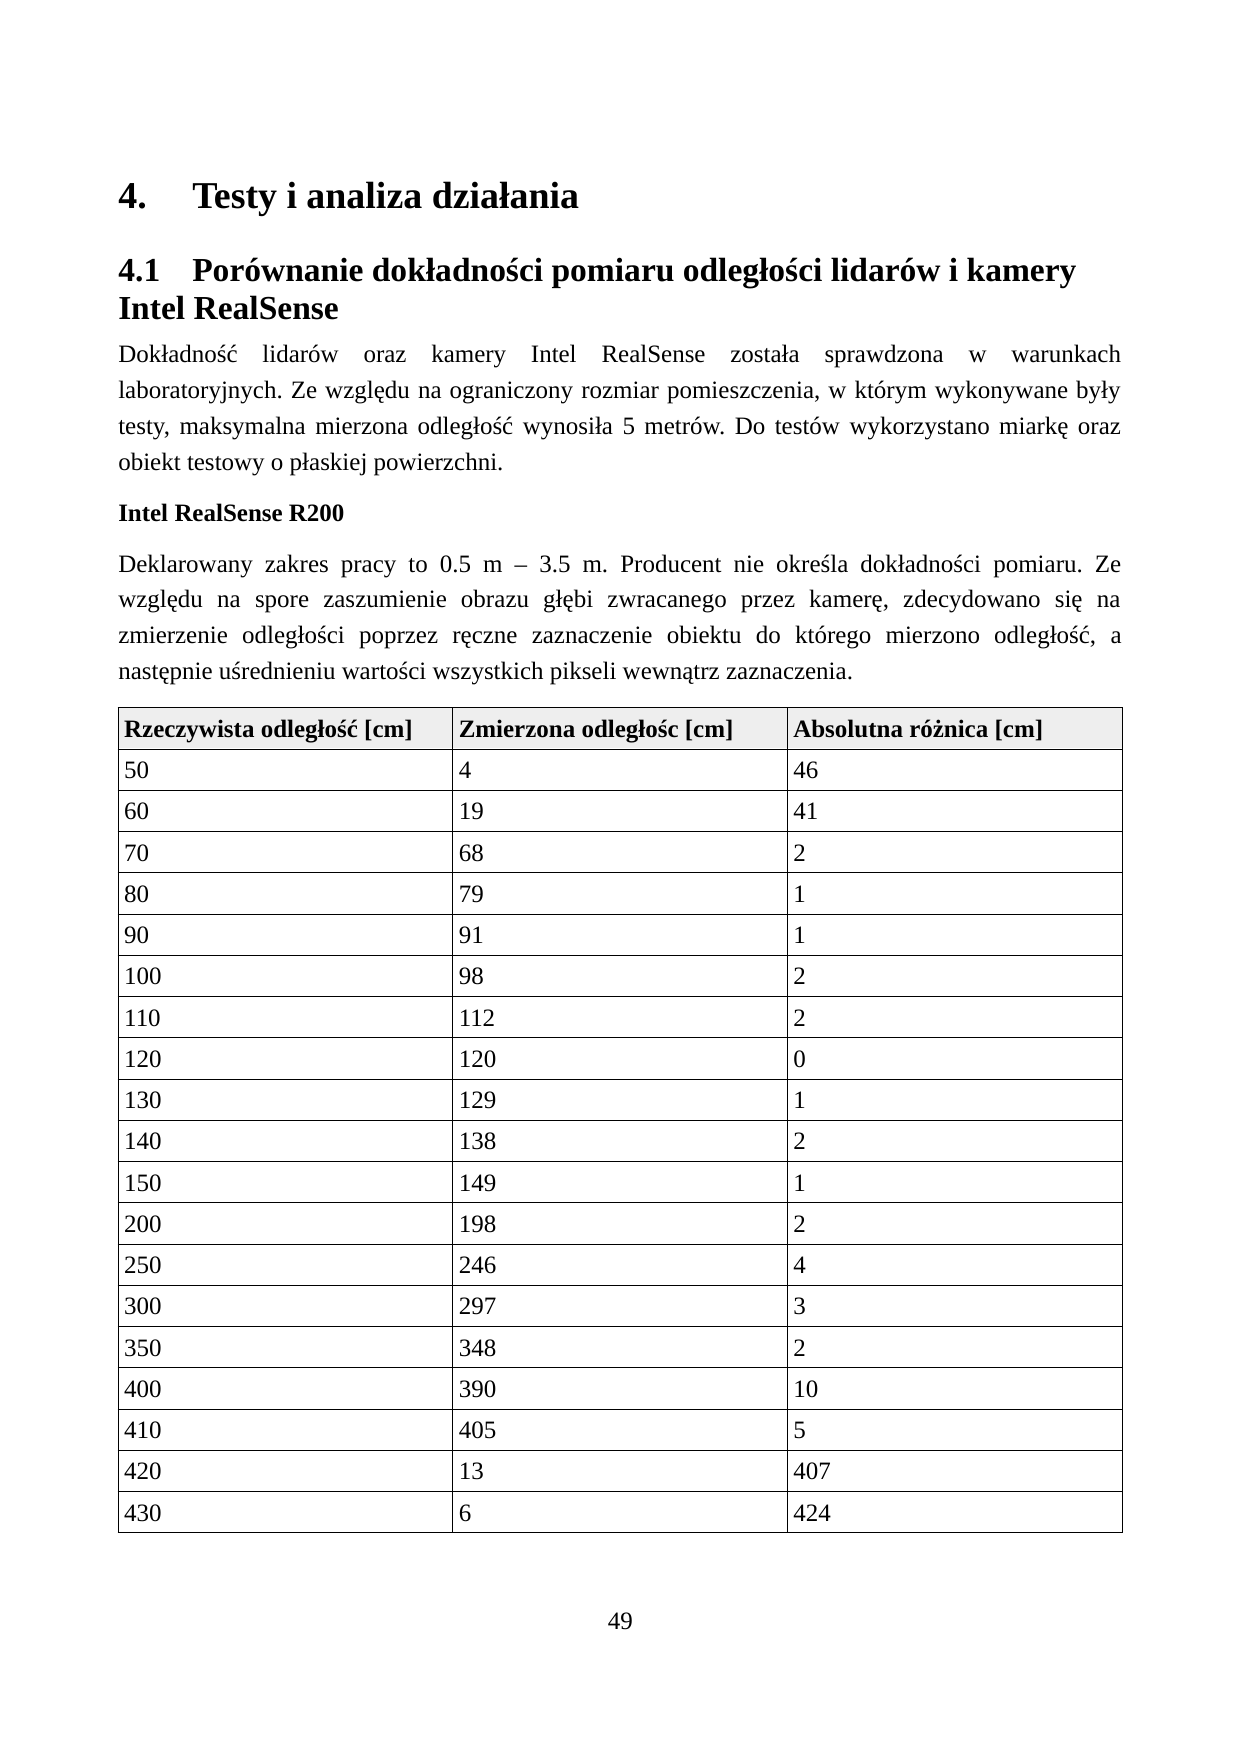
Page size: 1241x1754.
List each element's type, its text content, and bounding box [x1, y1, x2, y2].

table_cell 297 [453, 1286, 787, 1326]
table_cell 1 [788, 873, 1122, 913]
table_cell 390 [453, 1368, 787, 1408]
table_cell 400 [119, 1368, 452, 1408]
table_cell 70 [119, 832, 452, 872]
table_cell 424 [788, 1492, 1122, 1532]
table_cell 407 [788, 1451, 1122, 1491]
table_cell 120 [453, 1038, 787, 1078]
table_cell 60 [119, 791, 452, 831]
table_cell 1 [788, 1162, 1122, 1202]
table_cell 46 [788, 750, 1122, 790]
table_cell 200 [119, 1203, 452, 1243]
table_cell 4 [453, 750, 787, 790]
table_cell 2 [788, 832, 1122, 872]
table_cell 100 [119, 956, 452, 996]
table_cell 130 [119, 1080, 452, 1120]
subtitle Testy i analiza działania [118, 173, 1122, 216]
table_cell 112 [453, 997, 787, 1037]
table_cell 405 [453, 1410, 787, 1450]
table_cell 250 [119, 1245, 452, 1285]
table_header Absolutna różnica [cm] [788, 708, 1122, 748]
table_cell 149 [453, 1162, 787, 1202]
table_cell 2 [788, 1203, 1122, 1243]
table_header Rzeczywista odległość [cm] [119, 708, 452, 748]
table_cell 300 [119, 1286, 452, 1326]
table_cell 2 [788, 1121, 1122, 1161]
table_cell 4 [788, 1245, 1122, 1285]
table_cell 1 [788, 1080, 1122, 1120]
table_cell 198 [453, 1203, 787, 1243]
table_cell 5 [788, 1410, 1122, 1450]
table_cell 120 [119, 1038, 452, 1078]
table_cell 110 [119, 997, 452, 1037]
table_cell 79 [453, 873, 787, 913]
table_header Zmierzona odległośc [cm] [453, 708, 787, 748]
table_cell 80 [119, 873, 452, 913]
table_cell 140 [119, 1121, 452, 1161]
table_cell 150 [119, 1162, 452, 1202]
table_cell 91 [453, 915, 787, 955]
text Dokładność lidarów oraz kamery Intel RealSense została sprawdzona w warunkach laboratoryjnych. Ze względu na ograniczony rozmiar pomieszczenia, w którym wykonywane były testy, maksymalna mierzona odległość wynosiła 5 metrów. Do testów wykorzystano miarkę oraz obiekt testowy o płaskiej powierzchni. [118, 339, 1122, 476]
table_cell 10 [788, 1368, 1122, 1408]
text Intel RealSense R200 [118, 498, 1122, 527]
table_cell 68 [453, 832, 787, 872]
table_cell 430 [119, 1492, 452, 1532]
table_cell 1 [788, 915, 1122, 955]
table_cell 410 [119, 1410, 452, 1450]
table_cell 2 [788, 956, 1122, 996]
table_cell 90 [119, 915, 452, 955]
table_cell 41 [788, 791, 1122, 831]
table_cell 50 [119, 750, 452, 790]
table_cell 129 [453, 1080, 787, 1120]
table_cell 3 [788, 1286, 1122, 1326]
table_cell 348 [453, 1327, 787, 1367]
table_cell 246 [453, 1245, 787, 1285]
table_cell 0 [788, 1038, 1122, 1078]
table_cell 2 [788, 997, 1122, 1037]
text Deklarowany zakres pracy to 0.5 m – 3.5 m. Producent nie określa dokładności pomiaru. Ze względu na spore zaszumienie obrazu głębi zwracanego przez kamerę, zdecydowano się na zmierzenie odległości poprzez ręczne zaznaczenie obiektu do którego mierzono odległość, a następnie uśrednieniu wartości wszystkich pikseli wewnątrz zaznaczenia. [118, 549, 1122, 685]
table_cell 420 [119, 1451, 452, 1491]
table_cell 19 [453, 791, 787, 831]
table_cell 138 [453, 1121, 787, 1161]
table_cell 13 [453, 1451, 787, 1491]
table_cell 2 [788, 1327, 1122, 1367]
table_cell 98 [453, 956, 787, 996]
table_cell 350 [119, 1327, 452, 1367]
table_cell 6 [453, 1492, 787, 1532]
subtitle Porównanie dokładności pomiaru odległości lidarów i kamery Intel RealSense [118, 249, 1122, 327]
